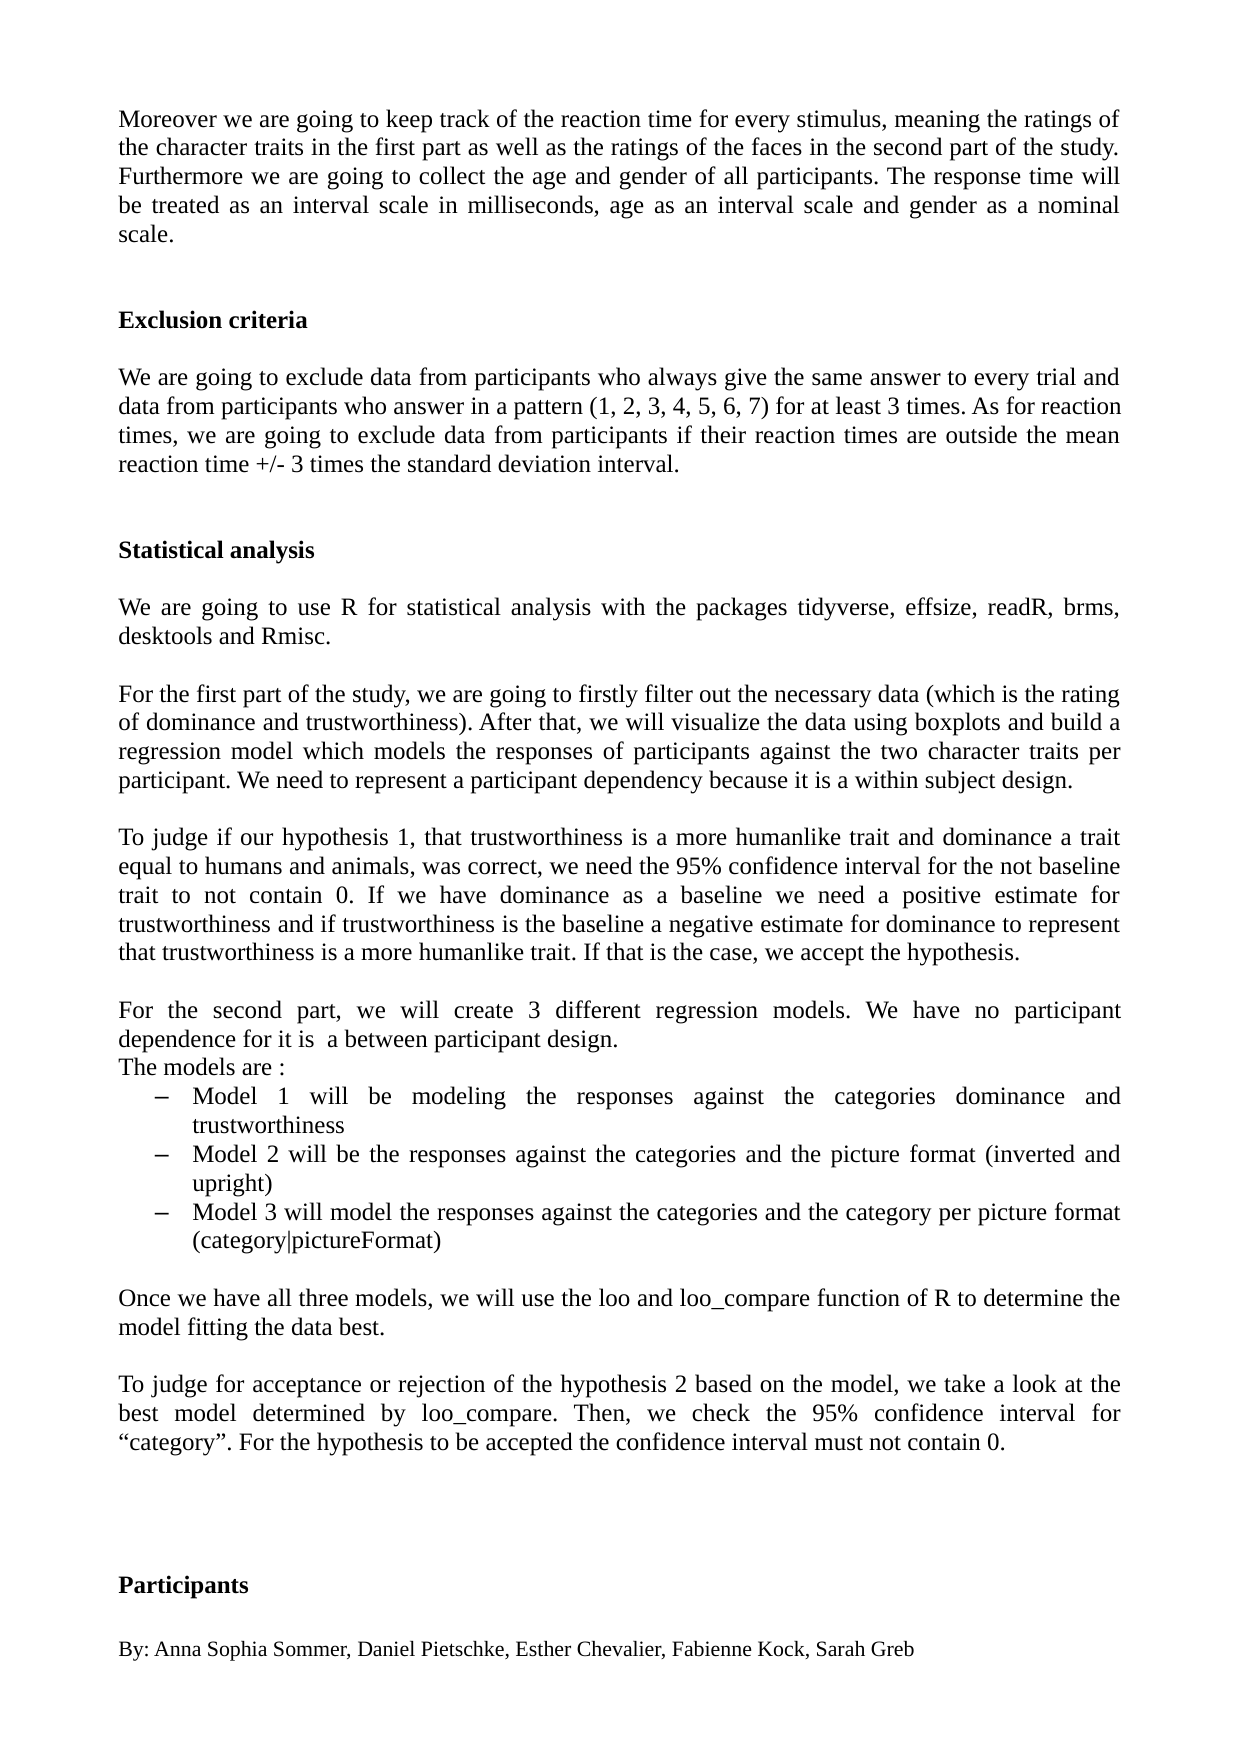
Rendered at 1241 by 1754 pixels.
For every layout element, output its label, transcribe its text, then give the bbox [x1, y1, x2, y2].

text Statistical analysis [118, 535, 1122, 564]
list Model 3 will model the responses against the categories and the category per picture format (category|pictureFormat) [154, 1196, 1122, 1254]
text Once we have all three models, we will use the loo and loo_compare function of R to determine the model fitting the data best. [118, 1283, 1122, 1340]
text Moreover we are going to keep track of the reaction time for every stimulus, meaning the ratings of the character traits in the first part as well as the ratings of the faces in the second part of the study. Furthermore we are going to collect the age and gender of all participants. The response time will be treated as an interval scale in milliseconds, age as an interval scale and gender as a nominal scale. [118, 104, 1122, 247]
text The models are : [118, 1052, 1122, 1081]
text Participants [118, 1570, 1122, 1599]
text To judge if our hypothesis 1, that trustworthiness is a more humanlike trait and dominance a trait equal to humans and animals, was correct, we need the 95% confidence interval for the not baseline trait to not contain 0. If we have dominance as a baseline we need a positive estimate for trustworthiness and if trustworthiness is the baseline a negative estimate for dominance to represent that trustworthiness is a more humanlike trait. If that is the case, we accept the hypothesis. [118, 822, 1122, 966]
text Exclusion criteria [118, 305, 1122, 334]
text We are going to exclude data from participants who always give the same answer to every trial and data from participants who answer in a pattern (1, 2, 3, 4, 5, 6, 7) for at least 3 times. As for reaction times, we are going to exclude data from participants if their reaction times are outside the mean reaction time +/- 3 times the standard deviation interval. [118, 362, 1122, 477]
text For the first part of the study, we are going to firstly filter out the necessary data (which is the rating of dominance and trustworthiness). After that, we will visualize the data using boxplots and build a regression model which models the responses of participants against the two character traits per participant. We need to represent a participant dependency because it is a within subject design. [118, 679, 1122, 794]
text We are going to use R for statistical analysis with the packages tidyverse, effsize, readR, brms, desktools and Rmisc. [118, 592, 1122, 650]
list Model 1 will be modeling the responses against the categories dominance and trustworthiness [154, 1081, 1122, 1139]
text For the second part, we will create 3 different regression models. We have no participant dependence for it is a between participant design. [118, 995, 1122, 1052]
text To judge for acceptance or rejection of the hypothesis 2 based on the model, we take a look at the best model determined by loo_compare. Then, we check the 95% confidence interval for “category”. For the hypothesis to be accepted the confidence interval must not contain 0. [118, 1369, 1122, 1455]
list Model 2 will be the responses against the categories and the picture format (inverted and upright) [154, 1139, 1122, 1196]
